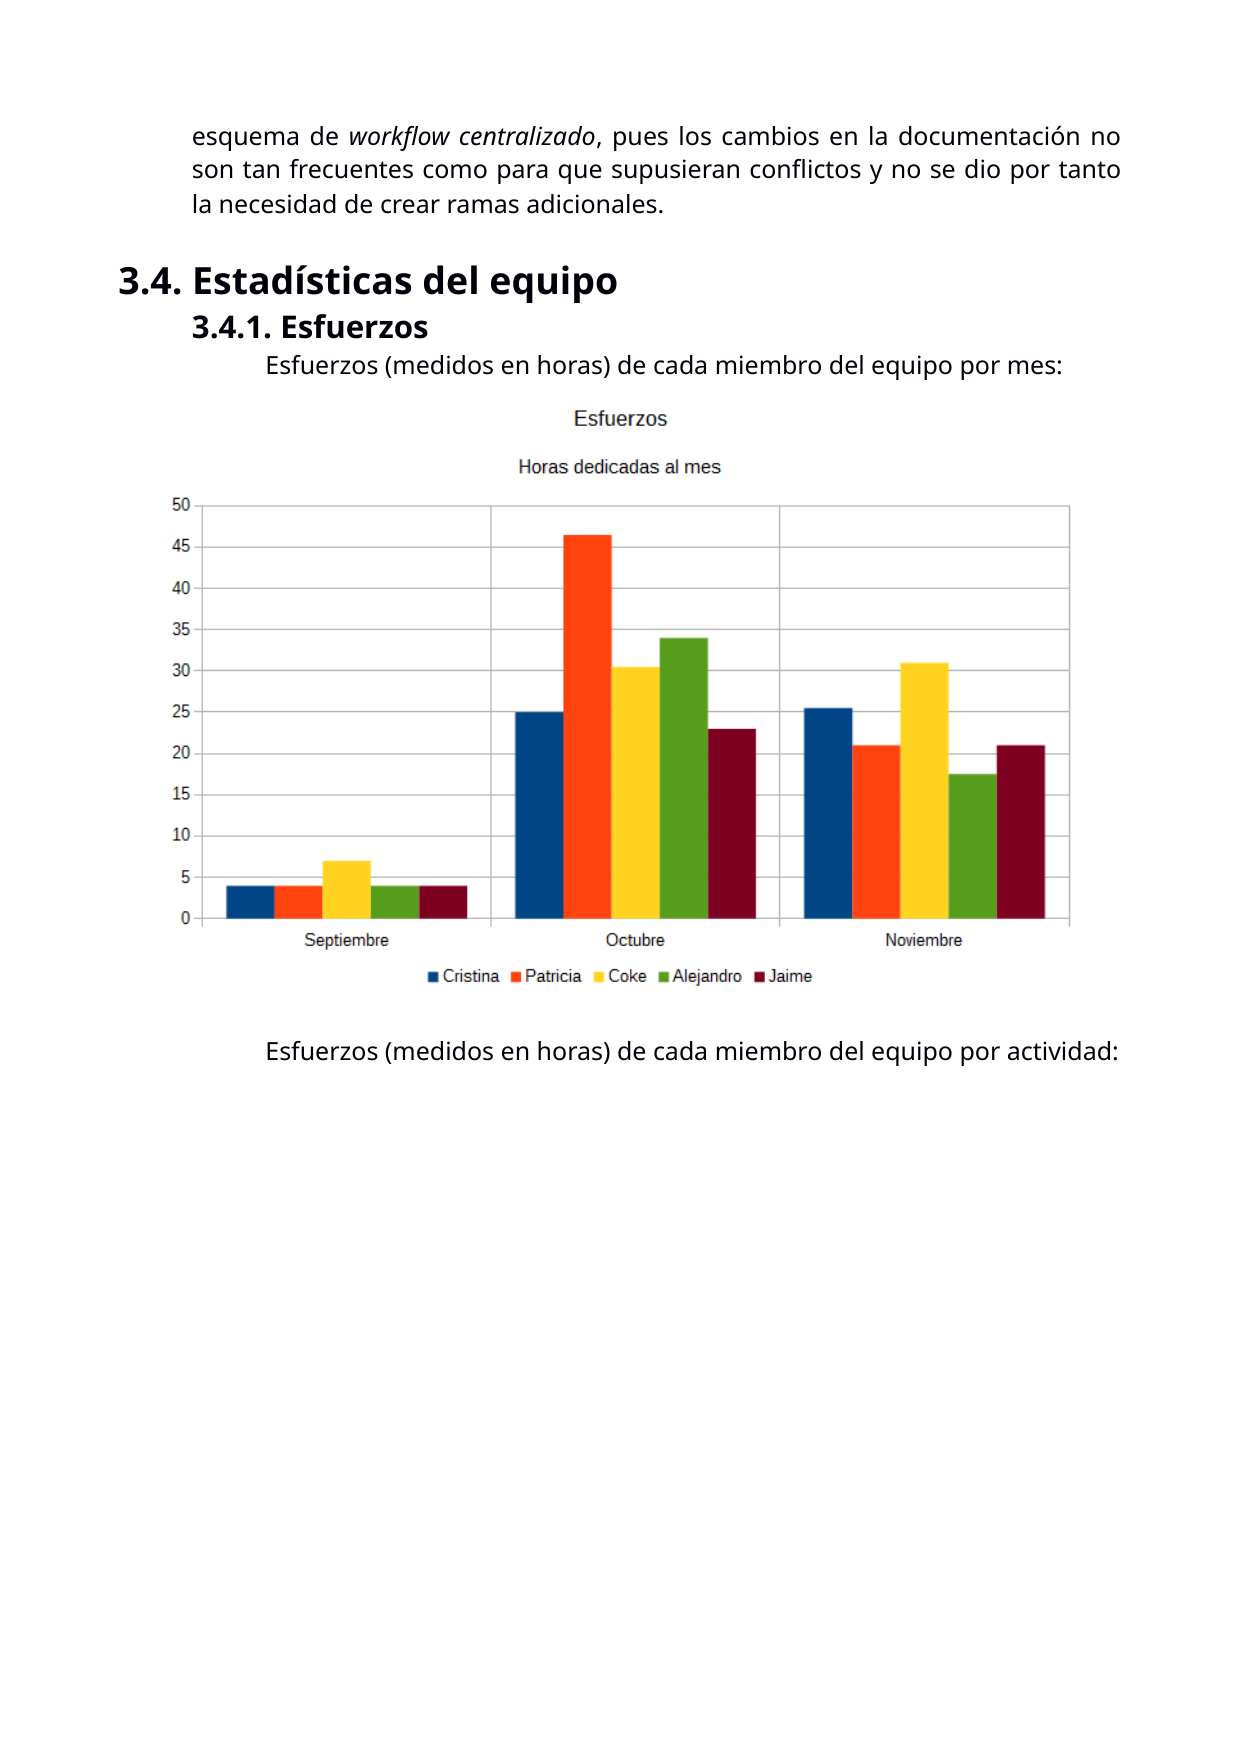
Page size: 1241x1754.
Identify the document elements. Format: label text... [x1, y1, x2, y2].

text Esfuerzos (medidos en horas) de cada miembro del equipo por mes: [265, 348, 1122, 382]
text esquema de workflow centralizado, pues los cambios en la documentación no son tan frecuentes como para que supusieran conflictos y no se dio por tanto la necesidad de crear ramas adicionales. [192, 118, 1122, 220]
text Esfuerzos (medidos en horas) de cada miembro del equipo por actividad: [265, 1034, 1122, 1068]
text 3.4.1. Esfuerzos [192, 305, 1122, 348]
picture [153, 382, 1087, 1000]
text 3.4. Estadísticas del equipo [118, 254, 1122, 305]
